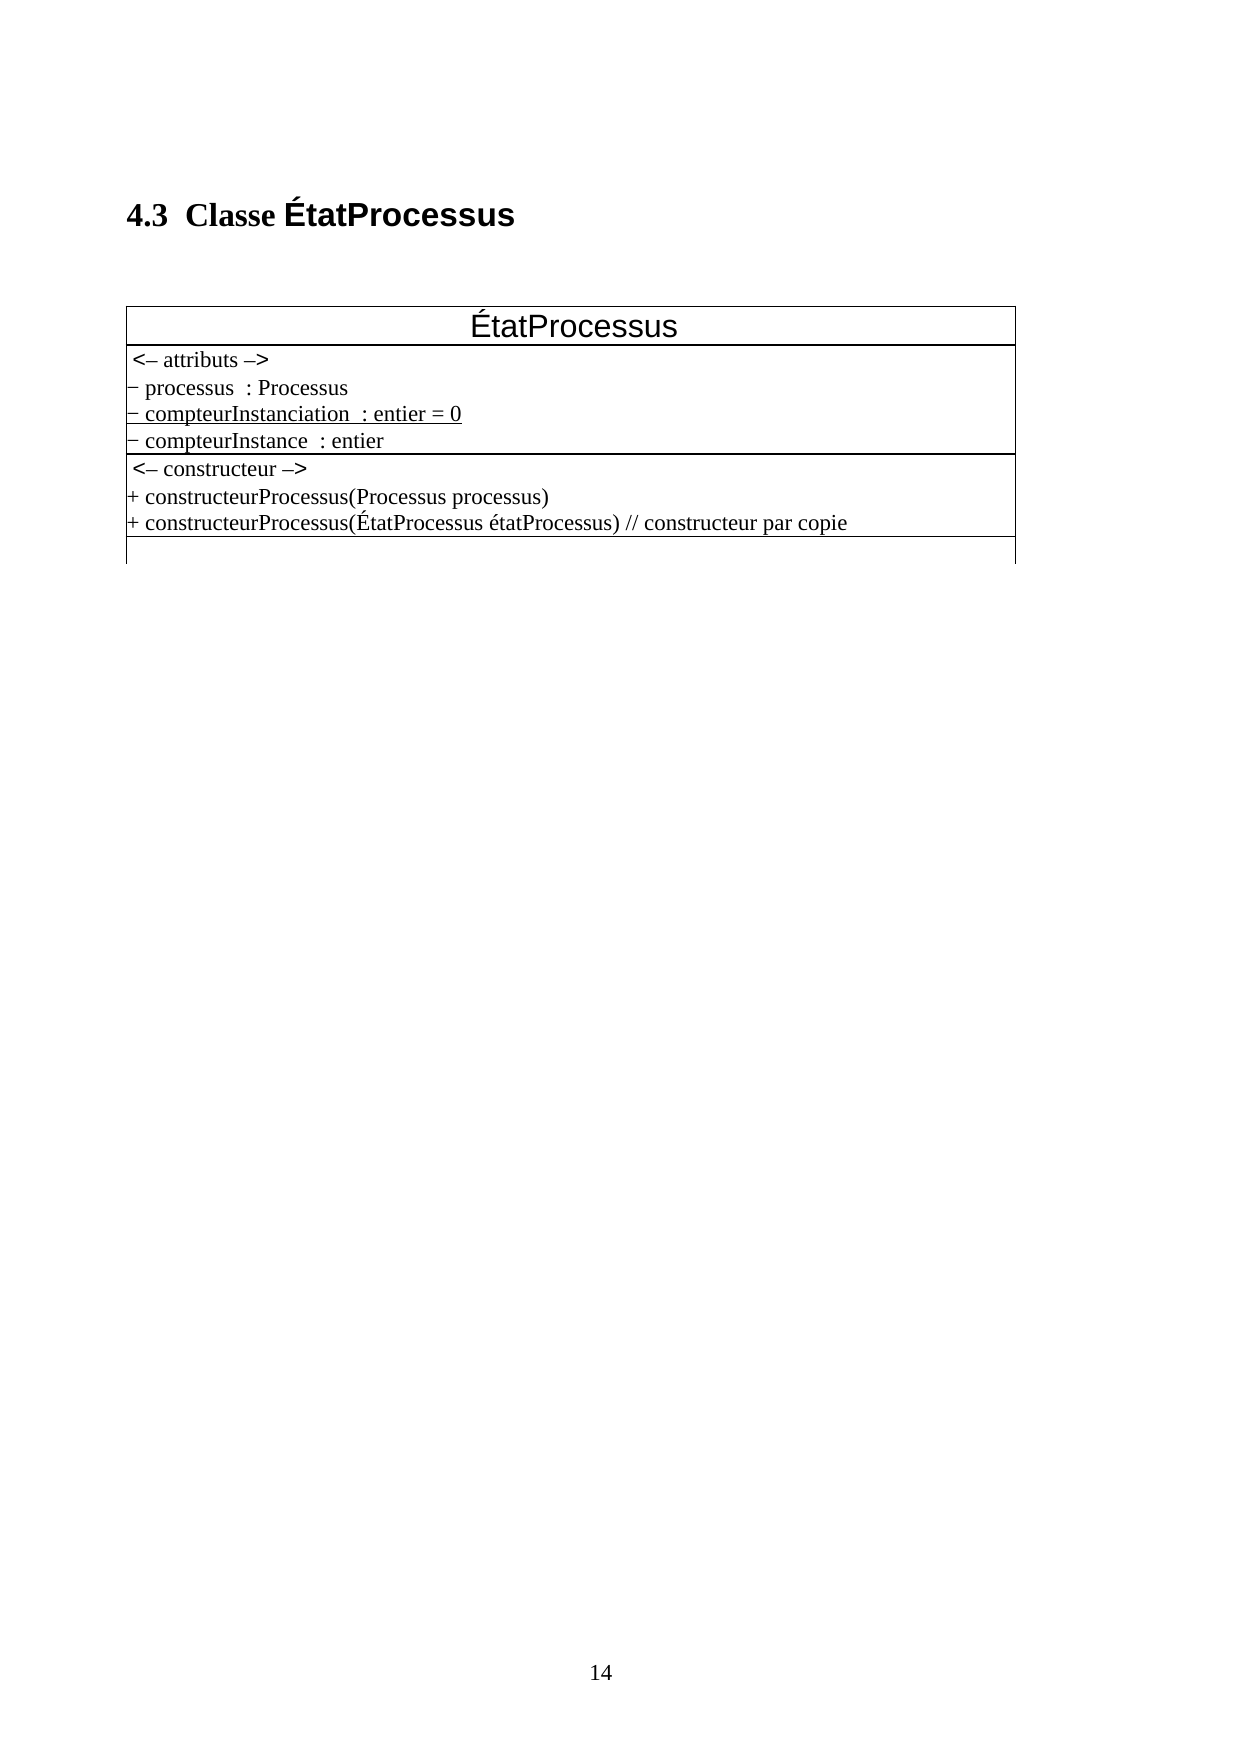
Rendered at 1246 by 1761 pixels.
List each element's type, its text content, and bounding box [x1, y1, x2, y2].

table_cell − compteurInstanciation : entier = 0 [127, 400, 1015, 427]
table_cell + constructeurProcessus(ÉtatProcessus étatProcessus) // constructeur par copie [127, 509, 1015, 536]
table_cell <– constructeur –> [127, 455, 1015, 483]
subtitle 4.3 Classe ÉtatProcessus [126, 195, 1075, 234]
table_cell − compteurInstance : entier [127, 427, 1015, 453]
table_cell <– attributs –> [127, 346, 1015, 374]
table_cell [127, 537, 1015, 563]
table_cell + constructeurProcessus(Processus processus) [127, 483, 1015, 509]
table_header ÉtatProcessus [127, 307, 1015, 344]
table_cell − processus : Processus [127, 374, 1015, 400]
